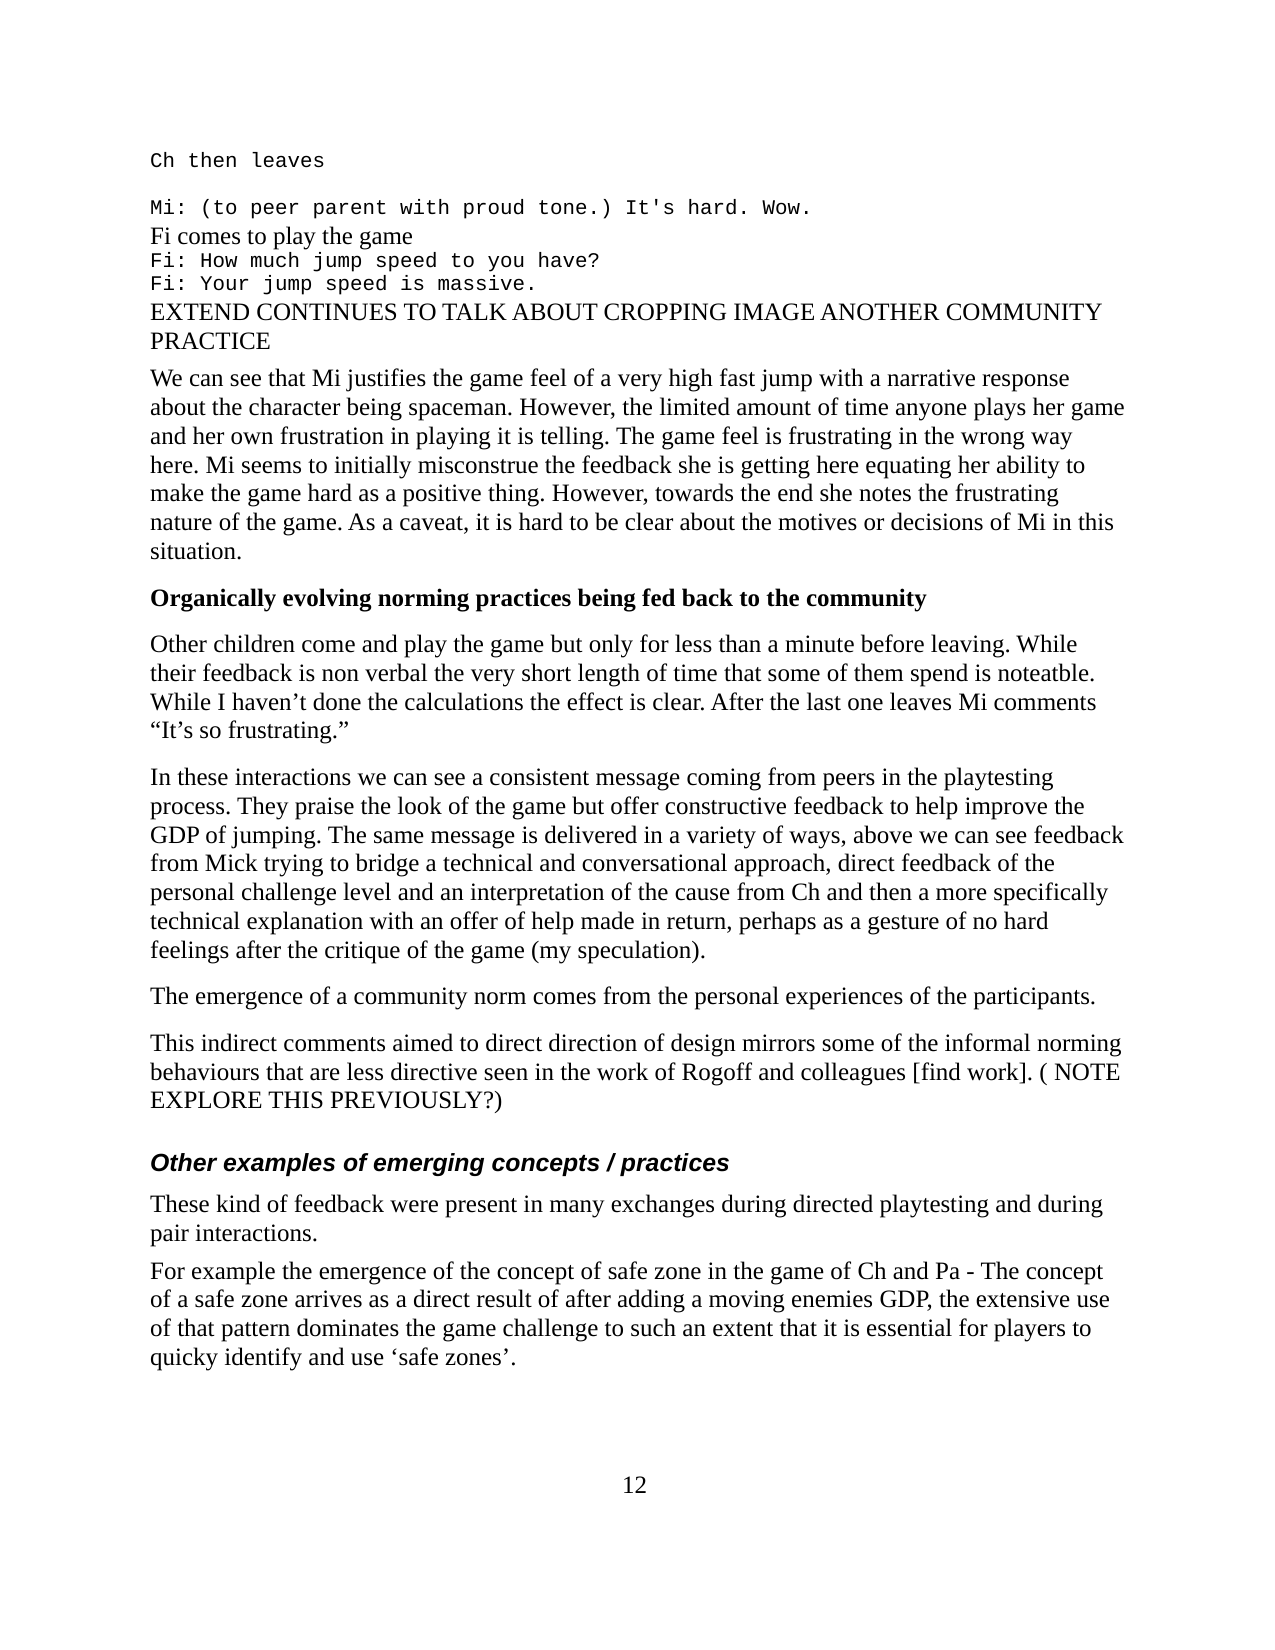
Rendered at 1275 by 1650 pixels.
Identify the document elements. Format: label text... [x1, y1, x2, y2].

text This indirect comments aimed to direct direction of design mirrors some of the informal norming behaviours that are less directive seen in the work of Rogoff and colleagues [find work]. ( NOTE EXPLORE THIS PREVIOUSLY?) [150, 1028, 1125, 1114]
text EXTEND CONTINUES TO TALK ABOUT CROPPING IMAGE ANOTHER COMMUNITY PRACTICE [150, 297, 1125, 354]
text Fi: How much jump speed to you have? [150, 250, 1125, 273]
text We can see that Mi justifies the game feel of a very high fast jump with a narrative response about the character being spaceman. However, the limited amount of time anyone plays her game and her own frustration in playing it is telling. The game feel is frustrating in the wrong way here. Mi seems to initially misconstrue the feedback she is getting here equating her ability to make the game hard as a positive thing. However, towards the end she notes the frustrating nature of the game. As a caveat, it is hard to be clear about the motives or decisions of Mi in this situation. [150, 363, 1125, 565]
text Mi: (to peer parent with proud tone.) It's hard. Wow. [150, 197, 1125, 221]
text These kind of feedback were present in many exchanges during directed playtesting and during pair interactions. [150, 1189, 1125, 1247]
text Organically evolving norming practices being fed back to the community [150, 583, 1125, 611]
text In these interactions we can see a consistent message coming from peers in the playtesting process. They praise the look of the game but offer constructive feedback to help improve the GDP of jumping. The same message is delivered in a variety of ways, above we can see feedback from Mick trying to bridge a technical and conversational approach, direct feedback of the personal challenge level and an interpretation of the cause from Ch and then a more specifically technical explanation with an offer of help made in return, perhaps as a gesture of no hard feelings after the critique of the game (my speculation). [150, 762, 1125, 963]
subtitle Other examples of emerging concepts / practices [150, 1148, 1125, 1177]
text Fi: Your jump speed is massive. [150, 273, 1125, 297]
text The emergence of a community norm comes from the personal experiences of the participants. [150, 981, 1125, 1010]
text For example the emergence of the concept of safe zone in the game of Ch and Pa - The concept of a safe zone arrives as a direct result of after adding a moving enemies GDP, the extensive use of that pattern dominates the game challenge to such an extent that it is essential for players to quicky identify and use ‘safe zones’. [150, 1256, 1125, 1371]
text Fi comes to play the game [150, 221, 1125, 250]
text Ch then leaves [150, 150, 1125, 174]
text Other children come and play the game but only for less than a minute before leaving. While their feedback is non verbal the very short length of time that some of them spend is noteatble. While I haven’t done the calculations the effect is clear. After the last one leaves Mi comments “It’s so frustrating.” [150, 629, 1125, 744]
